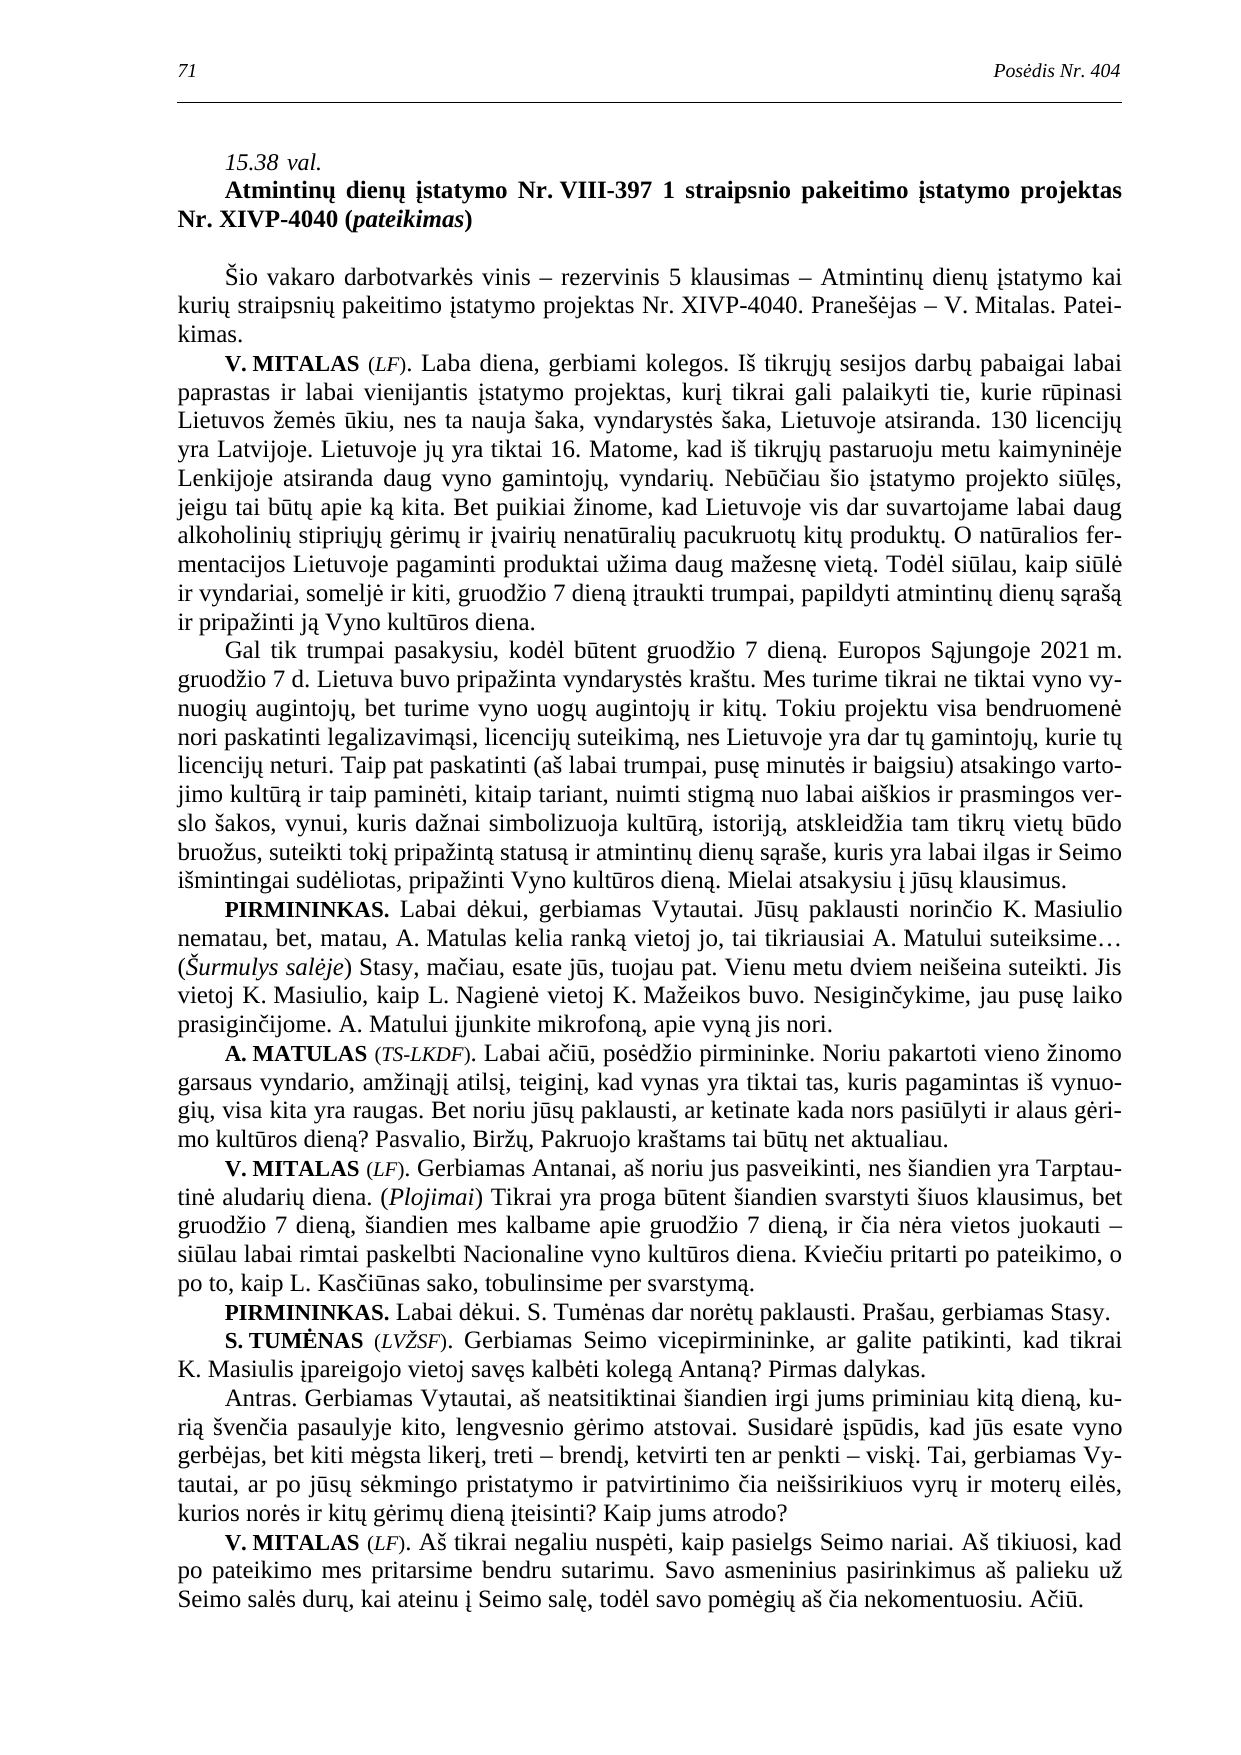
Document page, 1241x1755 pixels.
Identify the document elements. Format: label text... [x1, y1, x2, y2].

text Gal tik trum­pai pa­sa­ky­siu, ko­dėl bū­tent gruo­džio 7 die­ną. Eu­ro­pos Są­jun­go­je 2021 m. gruo­džio 7 d. Lie­tu­va bu­vo pri­pa­žin­ta vyn­da­rys­tės kraš­tu. Mes tu­ri­me tik­rai ne tik­tai vy­no vy­nuo­gių au­gin­to­jų, bet tu­ri­me vy­no uo­gų au­gin­to­jų ir ki­tų. To­kiu pro­jek­tu vi­sa ben­druo­me­nė no­ri pa­ska­tin­ti le­ga­li­za­vi­mą­si, li­cen­ci­jų su­tei­ki­mą, nes Lie­tu­vo­je yra dar tų ga­min­to­jų, ku­rie tų li­cen­ci­jų ne­tu­ri. Taip pat pa­ska­tin­ti (aš la­bai trum­pai, pu­sę mi­nu­tės ir baig­siu) at­sa­kin­go var­to­ji­mo kul­tū­rą ir taip pa­mi­nė­ti, ki­taip ta­riant, nuim­ti stig­mą nuo la­bai aiš­kios ir pra­smin­gos ver­slo ša­kos, vy­nui, ku­ris daž­nai sim­bo­li­zuo­ja kul­tū­rą, is­to­ri­ją, at­sklei­džia tam tik­rų vie­tų bū­do bruo­žus, su­teik­ti to­kį pri­pa­žin­tą sta­tu­są ir at­min­ti­nų die­nų są­ra­še, ku­ris yra la­bai il­gas ir Sei­mo iš­min­tin­gai su­dė­lio­tas, pri­pa­žin­ti Vy­no kul­tū­ros die­ną. Mie­lai at­sa­ky­siu į jū­sų klau­si­mus. [177, 635, 1122, 894]
text Šio va­ka­ro dar­bo­tvarkės vi­nis – re­zer­vi­nis 5 klau­si­mas – At­min­ti­nų die­nų įsta­ty­mo kai ku­rių strai­ps­nių pa­kei­ti­mo įsta­ty­mo pro­jek­tas Nr. XIVP-4040. Pra­ne­šė­jas – V. Mi­ta­las. Pa­tei­ki­mas. [177, 262, 1122, 348]
text V. MITALAS (LF). La­ba die­na, ger­bia­mi ko­le­gos. Iš tik­rų­jų se­si­jos dar­bų pa­bai­gai la­bai pa­pras­tas ir la­bai vie­ni­jan­tis įsta­ty­mo pro­jek­tas, ku­rį tik­rai ga­li pa­lai­ky­ti tie, ku­rie rū­pi­na­si Lie­tu­vos že­mės ūkiu, nes ta nau­ja ša­ka, vyn­da­rys­tės ša­ka, Lie­tu­vo­je at­si­ran­da. 130 li­cen­ci­jų yra Lat­vi­jo­je. Lie­tu­vo­je jų yra tik­tai 16. Ma­to­me, kad iš tik­rų­jų pas­ta­ruo­ju me­tu kai­my­ni­nė­je Len­ki­jo­je at­si­ran­da daug vy­no ga­min­to­jų, vyn­da­rių. Ne­bū­čiau šio įsta­ty­mo pro­jek­to siū­lęs, jei­gu tai bū­tų apie ką ki­ta. Bet pui­kiai ži­no­me, kad Lie­tu­vo­je vis dar su­var­to­ja­me la­bai daug al­ko­ho­li­nių stip­rių­jų gė­ri­mų ir įvai­rių ne­na­tū­ra­lių pa­cuk­ruo­tų ki­tų pro­duk­tų. O na­tū­ra­lios fer­men­ta­ci­jos Lie­tu­vo­je pa­ga­min­ti pro­duk­tai už­ima daug ma­žes­nę vie­tą. To­dėl siū­lau, kaip siū­lė ir vyn­da­riai, so­mel­jė ir ki­ti, gruo­džio 7 die­ną įtrauk­ti trum­pai, pa­pil­dy­ti at­min­ti­nų die­nų są­ra­šą ir pri­pa­žin­ti ją Vy­no kul­tū­ros die­na. [177, 348, 1122, 635]
text V. MITALAS (LF). Aš tik­rai ne­ga­liu nu­spė­ti, kaip pa­si­elgs Sei­mo na­riai. Aš ti­kiuo­si, kad po pa­tei­ki­mo mes pri­tar­si­me ben­dru su­ta­ri­mu. Sa­vo as­me­ni­nius pa­si­rin­ki­mus aš pa­lie­ku už Sei­mo sa­lės du­rų, kai at­ei­nu į Sei­mo sa­lę, to­dėl sa­vo po­mė­gių aš čia ne­ko­men­tuo­siu. Ačiū. [177, 1527, 1122, 1613]
text At­min­ti­nų die­nų įsta­ty­mo Nr. VIII-397 1 straips­nio pa­kei­ti­mo įsta­ty­mo pro­jek­tas Nr. XIVP-4040 (pa­tei­ki­mas) [177, 175, 1122, 233]
text 15.38 val. [224, 148, 1122, 175]
text PIRMININKAS. La­bai dė­kui. S. Tu­mė­nas dar no­rė­tų pa­klaus­ti. Pra­šau, ger­bia­mas Sta­sy. [177, 1297, 1122, 1325]
text V. MITALAS (LF). Ger­bia­mas An­ta­nai, aš no­riu jus pa­svei­kin­ti, nes šian­dien yra Tarp­tau­ti­nė alu­da­rių die­na. (Plo­ji­mai) Tik­rai yra pro­ga bū­tent šian­dien svars­ty­ti šiuos klau­si­mus, bet gruo­džio 7 die­ną, šian­dien mes kal­ba­me apie gruo­džio 7 die­ną, ir čia nė­ra vie­tos juo­kau­ti –siū­lau la­bai rim­tai pa­skelb­ti Na­cio­na­li­ne vy­no kul­tū­ros die­na. Kvie­čiu pri­tar­ti po pa­tei­ki­mo, o po to, kaip L. Kasčiū­nas sa­ko, to­bu­lin­si­me per svars­ty­mą. [177, 1153, 1122, 1297]
text Ant­ras. Ger­bia­mas Vy­tau­tai, aš ne­at­si­tik­ti­nai šian­dien ir­gi jums pri­mi­niau ki­tą die­ną, ku­rią šven­čia pa­sau­ly­je ki­to, leng­ves­nio gė­ri­mo at­sto­vai. Su­si­da­rė įspū­dis, kad jūs esa­te vy­no ger­bė­jas, bet ki­ti mėgs­ta li­ke­rį, tre­ti – bren­dį, ket­vir­ti ten ar penk­ti – vis­kį. Tai, ger­bia­mas Vy­tau­tai, ar po jū­sų sėk­min­go pri­sta­ty­mo ir pa­tvir­ti­ni­mo čia ne­iš­si­ri­kiuos vy­rų ir mo­te­rų ei­lės, ku­rios no­rės ir ki­tų gė­ri­mų die­ną įtei­sin­ti? Kaip jums at­ro­do? [177, 1383, 1122, 1527]
text S. TUMĖNAS (LVŽSF). Ger­bia­mas Sei­mo vi­ce­pir­mi­nin­ke, ar ga­li­te pa­ti­kin­ti, kad tik­rai K. Ma­siu­lis įpa­rei­go­jo vie­toj sa­vęs kal­bė­ti ko­le­gą An­ta­ną? Pir­mas da­ly­kas. [177, 1325, 1122, 1383]
text A. MATULAS (TS-LKDF). La­bai ačiū, po­sė­džio pir­mi­nin­ke. No­riu pa­kar­to­ti vie­no ži­no­mo gar­saus vyn­da­rio, am­ži­ną­jį atil­sį, tei­gi­nį, kad vy­nas yra tik­tai tas, ku­ris pa­ga­min­tas iš vy­nuo­gių, vi­sa ki­ta yra rau­gas. Bet no­riu jū­sų pa­klaus­ti, ar ke­ti­na­te ka­da nors pa­siū­ly­ti ir alaus gė­ri­mo kul­tū­ros die­ną? Pa­sva­lio, Bir­žų, Pa­kruo­jo kraš­tams tai bū­tų net ak­tu­a­liau. [177, 1038, 1122, 1153]
text PIRMININKAS. La­bai dė­kui, ger­bia­mas Vy­tau­tai. Jū­sų pa­klaus­ti no­rin­čio K. Ma­siu­lio ne­ma­tau, bet, ma­tau, A. Ma­tu­las ke­lia ran­ką vie­toj jo, tai tik­riau­siai A. Ma­tu­lui su­teik­si­me… (Šur­mu­lys sa­lė­je) Sta­sy, ma­čiau, esa­te jūs, tuo­jau pat. Vie­nu me­tu dviem ne­iš­ei­na su­teik­ti. Jis vie­toj K. Ma­siu­lio, kaip L. Na­gie­nė vie­toj K. Ma­žei­kos bu­vo. Ne­si­gin­čy­ki­me, jau pu­sę lai­ko pra­si­gin­či­jo­me. A. Ma­tu­lui įjun­ki­te mik­ro­fo­ną, apie vy­ną jis no­ri. [177, 894, 1122, 1038]
